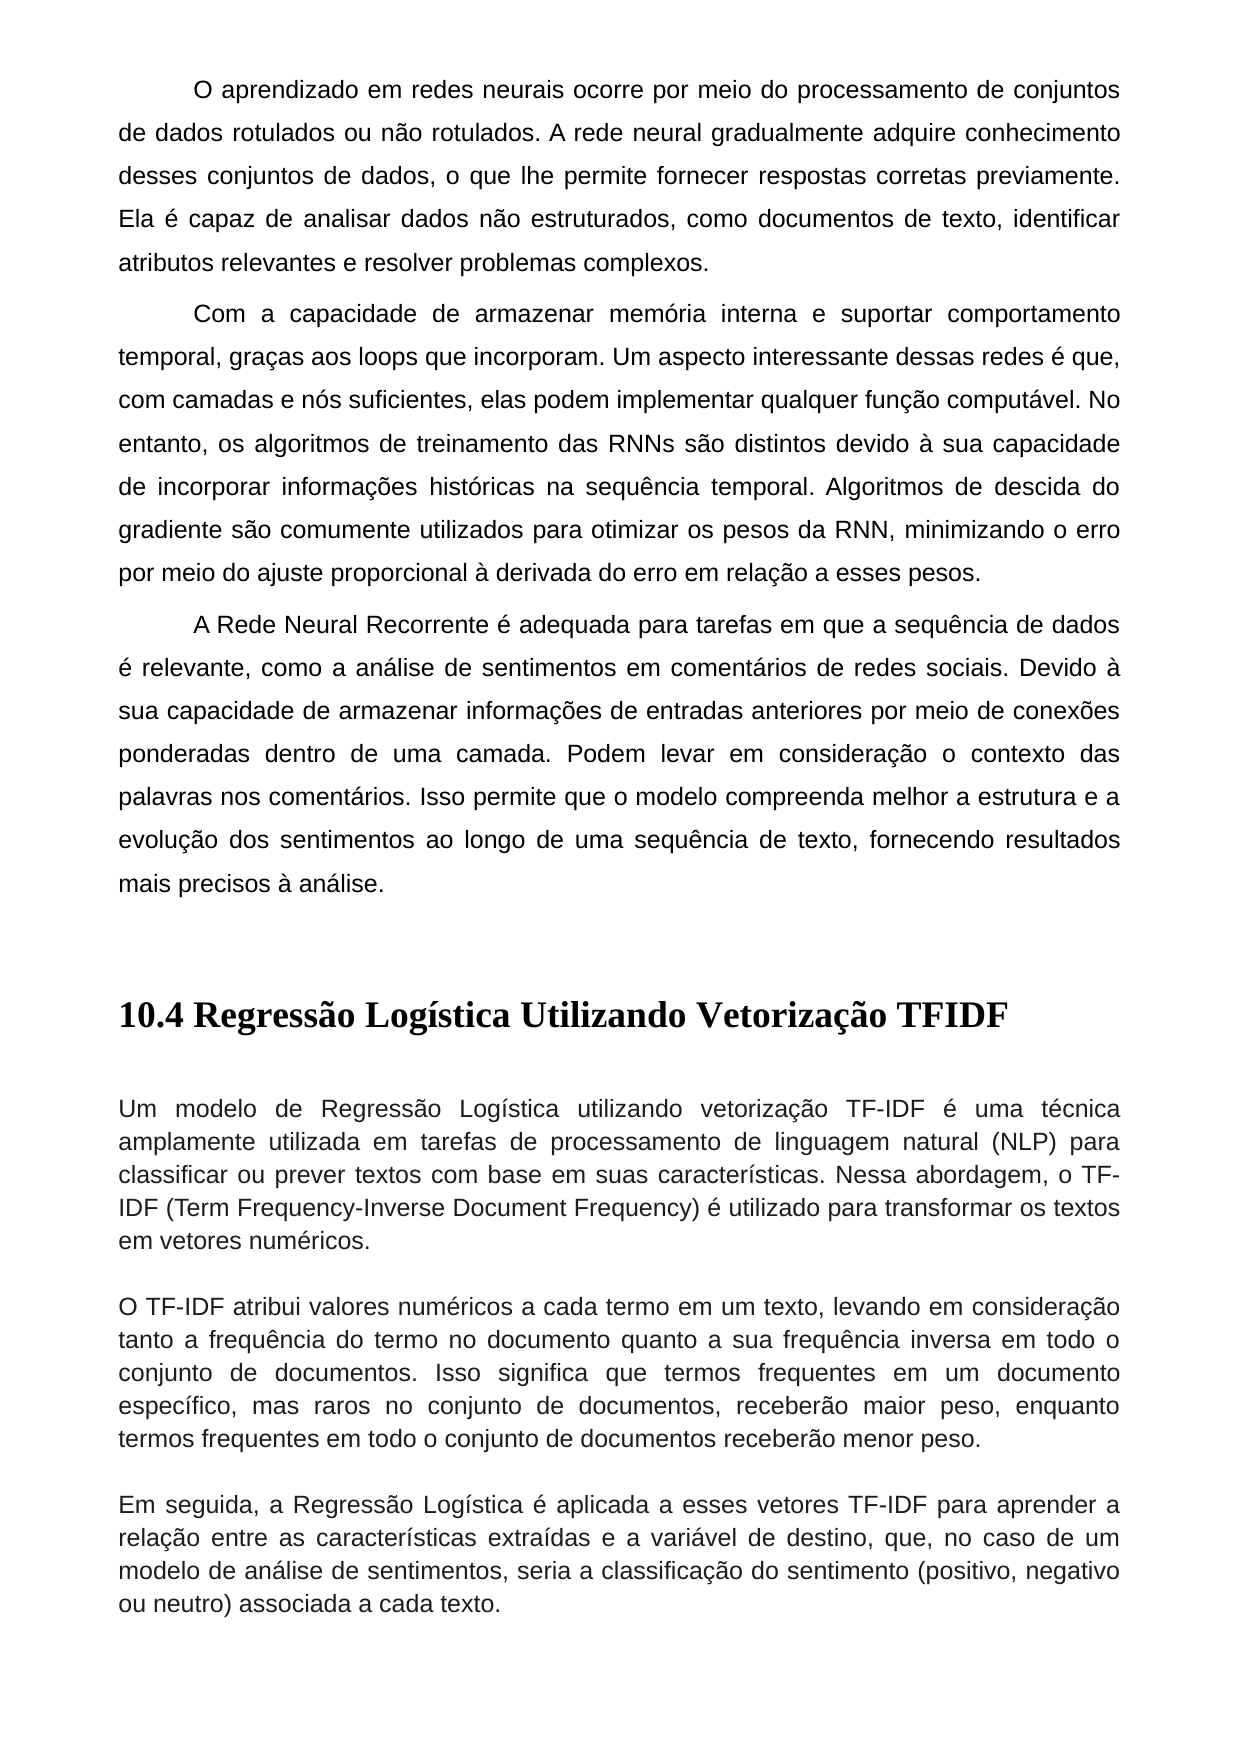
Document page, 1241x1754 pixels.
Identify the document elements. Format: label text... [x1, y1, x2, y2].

subtitle 10.4 Regressão Logística Utilizando Vetorização TFIDF [118, 993, 1122, 1036]
text O aprendizado em redes neurais ocorre por meio do processamento de conjuntos de dados rotulados ou não rotulados. A rede neural gradualmente adquire conhecimento desses conjuntos de dados, o que lhe permite fornecer respostas corretas previamente. Ela é capaz de analisar dados não estruturados, como documentos de texto, identificar atributos relevantes e resolver problemas complexos. [118, 75, 1122, 276]
text A Rede Neural Recorrente é adequada para tarefas em que a sequência de dados é relevante, como a análise de sentimentos em comentários de redes sociais. Devido à sua capacidade de armazenar informações de entradas anteriores por meio de conexões ponderadas dentro de uma camada. Podem levar em consideração o contexto das palavras nos comentários. Isso permite que o modelo compreenda melhor a estrutura e a evolução dos sentimentos ao longo de uma sequência de texto, fornecendo resultados mais precisos à análise. [118, 610, 1122, 897]
text Um modelo de Regressão Logística utilizando vetorização TF-IDF é uma técnica amplamente utilizada em tarefas de processamento de linguagem natural (NLP) para classificar ou prever textos com base em suas características. Nessa abordagem, o TF-IDF (Term Frequency-Inverse Document Frequency) é utilizado para transformar os textos em vetores numéricos. [118, 1093, 1122, 1254]
text Com a capacidade de armazenar memória interna e suportar comportamento temporal, graças aos loops que incorporam. Um aspecto interessante dessas redes é que, com camadas e nós suficientes, elas podem implementar qualquer função computável. No entanto, os algoritmos de treinamento das RNNs são distintos devido à sua capacidade de incorporar informações históricas na sequência temporal. Algoritmos de descida do gradiente são comumente utilizados para otimizar os pesos da RNN, minimizando o erro por meio do ajuste proporcional à derivada do erro em relação a esses pesos. [118, 299, 1122, 587]
text O TF-IDF atribui valores numéricos a cada termo em um texto, levando em consideração tanto a frequência do termo no documento quanto a sua frequência inversa em todo o conjunto de documentos. Isso significa que termos frequentes em um documento específico, mas raros no conjunto de documentos, receberão maior peso, enquanto termos frequentes em todo o conjunto de documentos receberão menor peso. [118, 1292, 1122, 1452]
text Em seguida, a Regressão Logística é aplicada a esses vetores TF-IDF para aprender a relação entre as características extraídas e a variável de destino, que, no caso de um modelo de análise de sentimentos, seria a classificação do sentimento (positivo, negativo ou neutro) associada a cada texto. [118, 1490, 1122, 1618]
